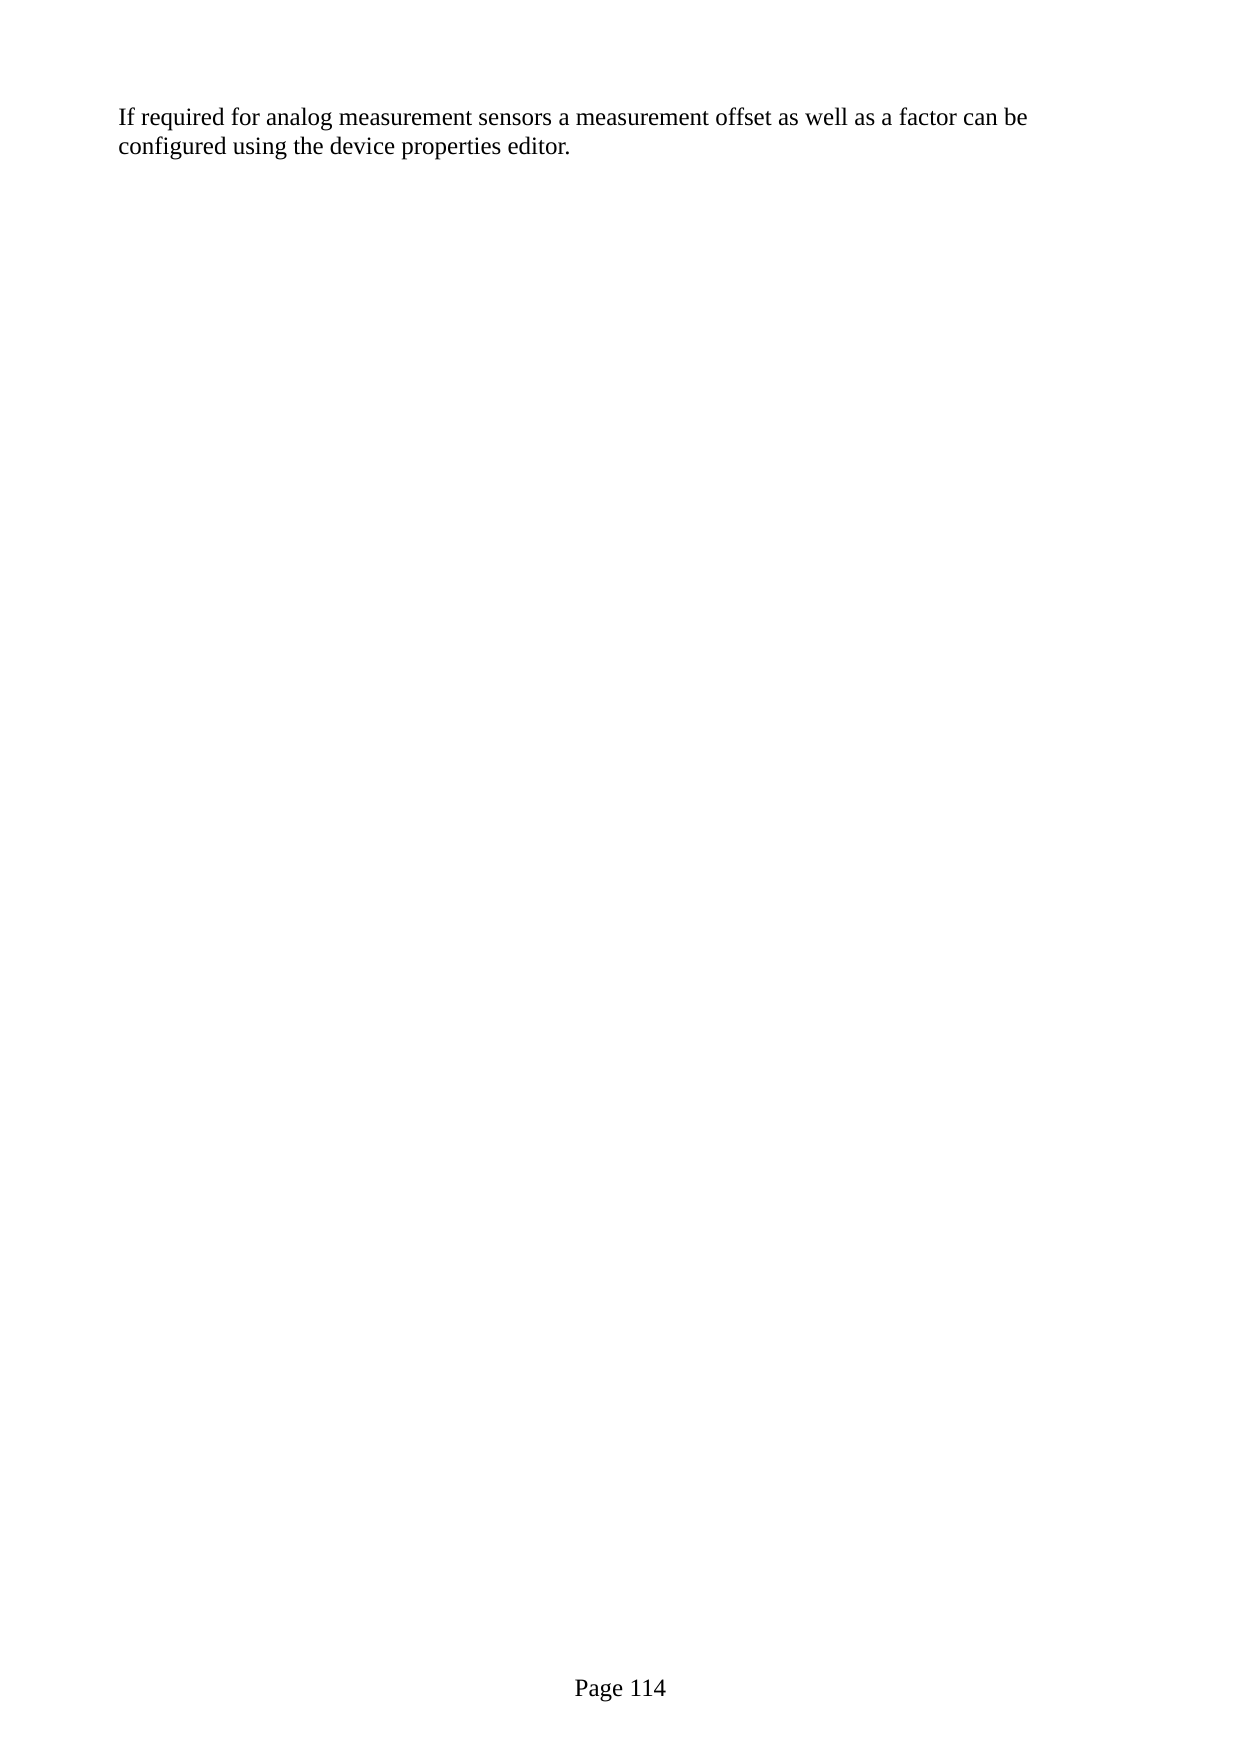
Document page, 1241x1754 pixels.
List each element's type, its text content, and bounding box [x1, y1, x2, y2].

text If required for analog measurement sensors a measurement offset as well as a factor can be configured using the device properties editor. [118, 102, 1122, 160]
